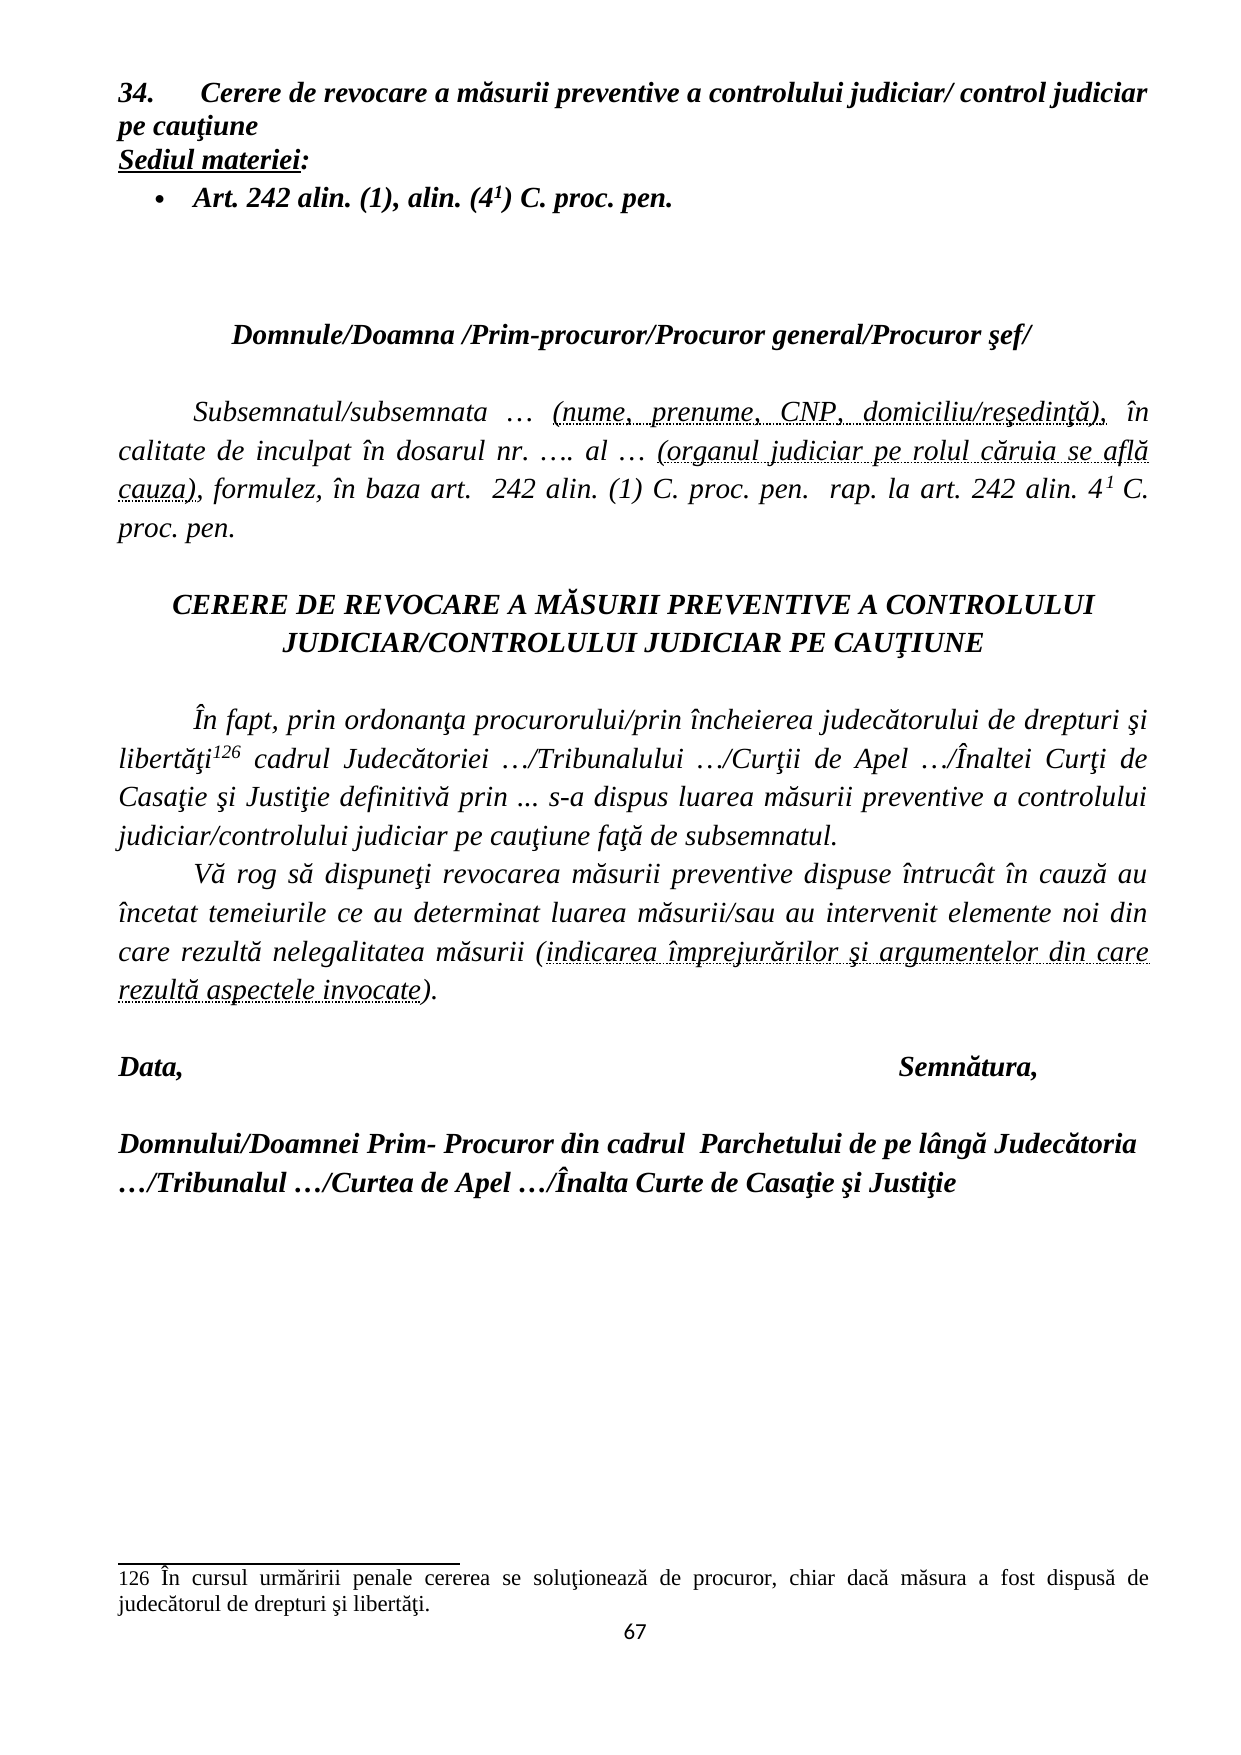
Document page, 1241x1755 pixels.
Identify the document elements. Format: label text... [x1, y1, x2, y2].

text CERERE DE REVOCARE A MĂSURII PREVENTIVE A CONTROLULUI JUDICIAR/CONTROLULUI JUDICIAR PE CAUŢIUNE [118, 587, 1152, 659]
text Domnule/Doamna /Prim-procuror/Procuror general/Procuror şef/ [118, 317, 1152, 351]
list Art. 242 alin. (1), alin. (41) C. proc. pen. [156, 181, 1152, 214]
text Domnului/Doamnei Prim- Procuror din cadrul Parchetului de pe lângă Judecătoria …/Tribunalul …/Curtea de Apel …/Înalta Curte de Casaţie şi Justiţie [118, 1126, 1152, 1198]
subtitle 34. Cerere de revocare a măsurii preventive a controlului judiciar/ control judiciar pe cauţiune [118, 75, 1152, 142]
text Sediul materiei: [118, 142, 1152, 176]
text Vă rog să dispuneţi revocarea măsurii preventive dispuse întrucât în cauză au încetat temeiurile ce au determinat luarea măsurii/sau au intervenit elemente noi din care rezultă nelegalitatea măsurii (indicarea împrejurărilor şi argumentelor din care rezultă aspectele invocate). [118, 857, 1152, 1006]
text Data, Semnătura, [118, 1049, 1152, 1083]
text Subsemnatul/subsemnata … (nume, prenume, CNP, domiciliu/reşedinţă), în calitate de inculpat în dosarul nr. …. al … (organul judiciar pe rolul căruia se află cauza), formulez, în baza art. 242 alin. (1) C. proc. pen. rap. la art. 242 alin. 41 C. proc. pen. [118, 394, 1152, 543]
text În cursul urmăririi penale cererea se soluţionează de procuror, chiar dacă măsura a fost dispusă de judecătorul de drepturi şi libertăţi. [118, 1564, 1152, 1617]
text În fapt, prin ordonanţa procurorului/prin încheierea judecătorului de drepturi şi libertăţi cadrul Judecătoriei …/Tribunalului …/Curţii de Apel …/Înaltei Curţi de Casaţie şi Justiţie definitivă prin ... s-a dispus luarea măsurii preventive a controlului judiciar/controlului judiciar pe cauţiune faţă de subsemnatul. [118, 702, 1152, 852]
